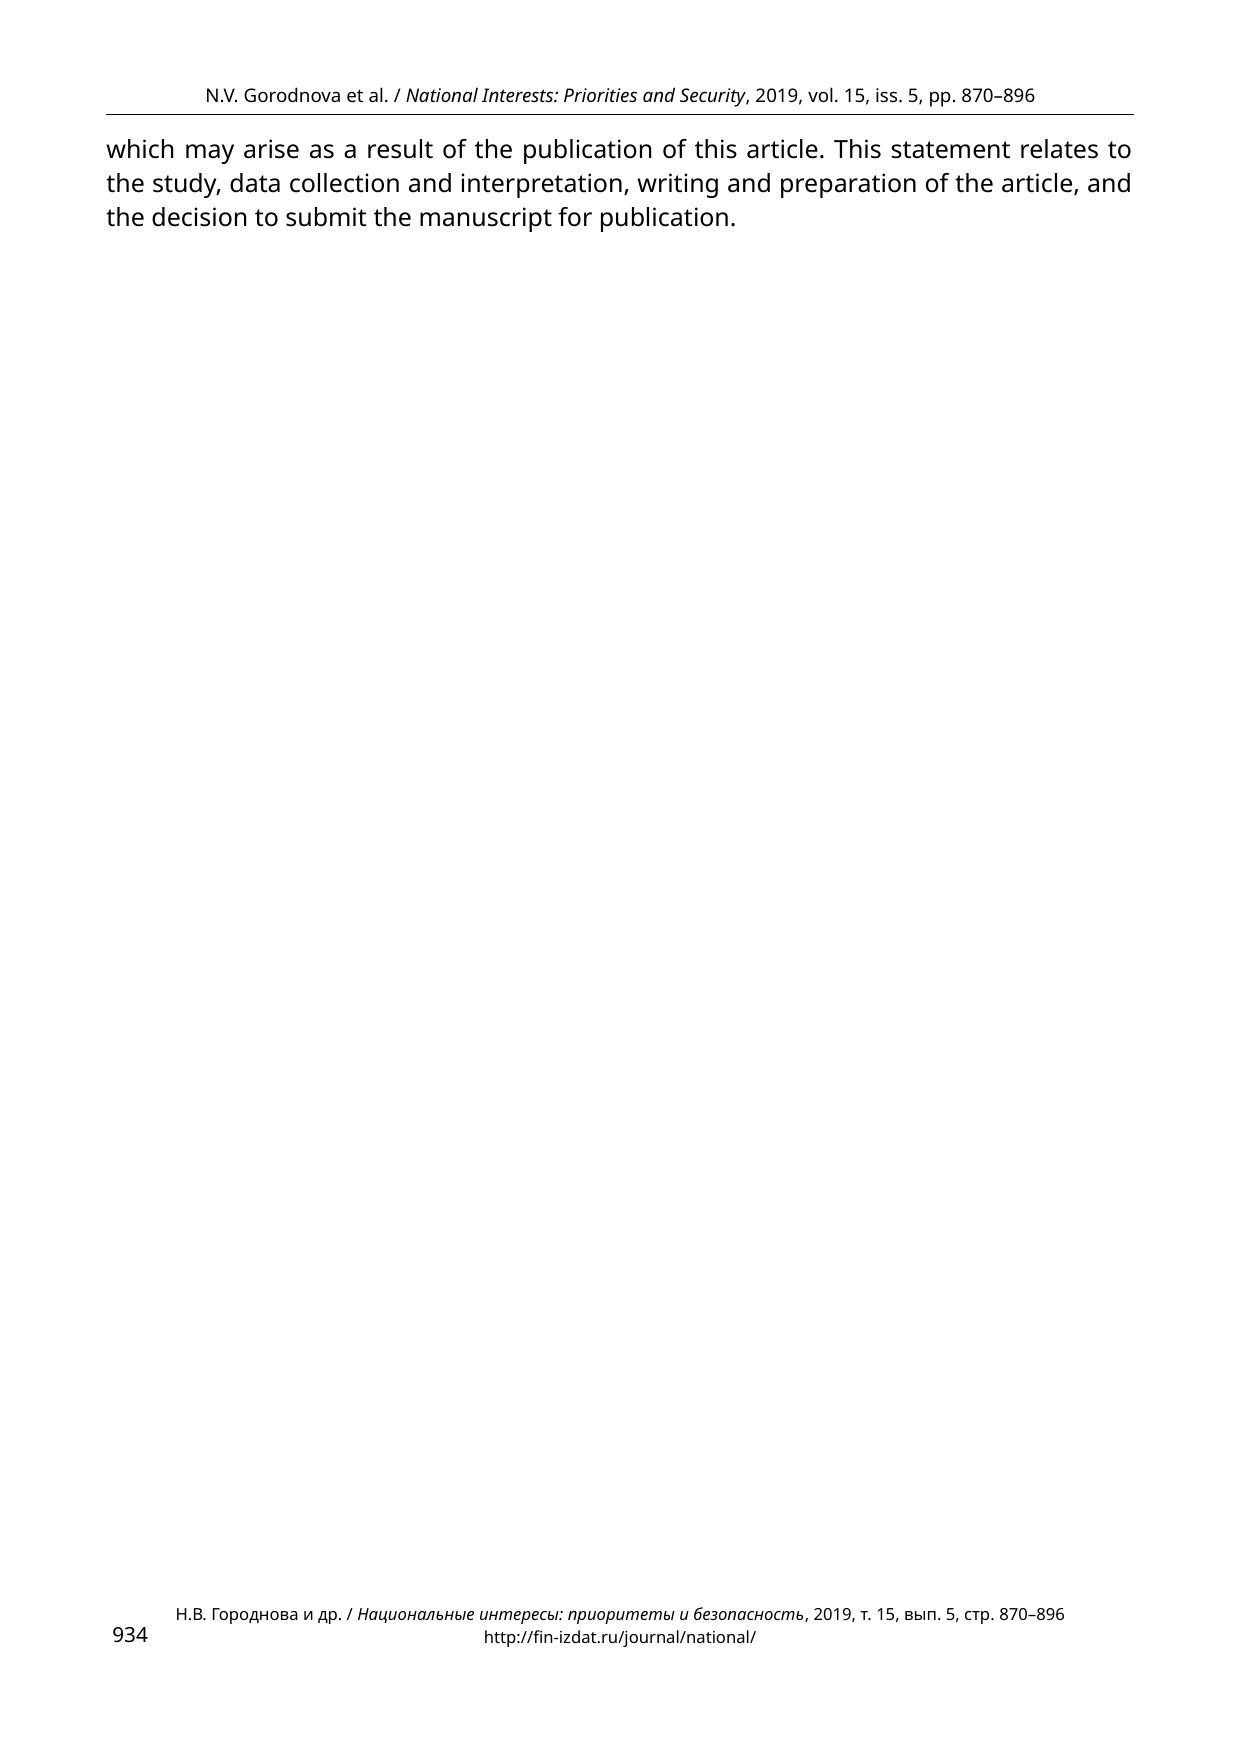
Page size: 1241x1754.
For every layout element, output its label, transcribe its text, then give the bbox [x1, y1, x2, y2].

text which may arise as a result of the publication of this article. This statement relates to the study, data collection and interpretation, writing and preparation of the article, and the decision to submit the manuscript for publication. [106, 132, 1134, 234]
